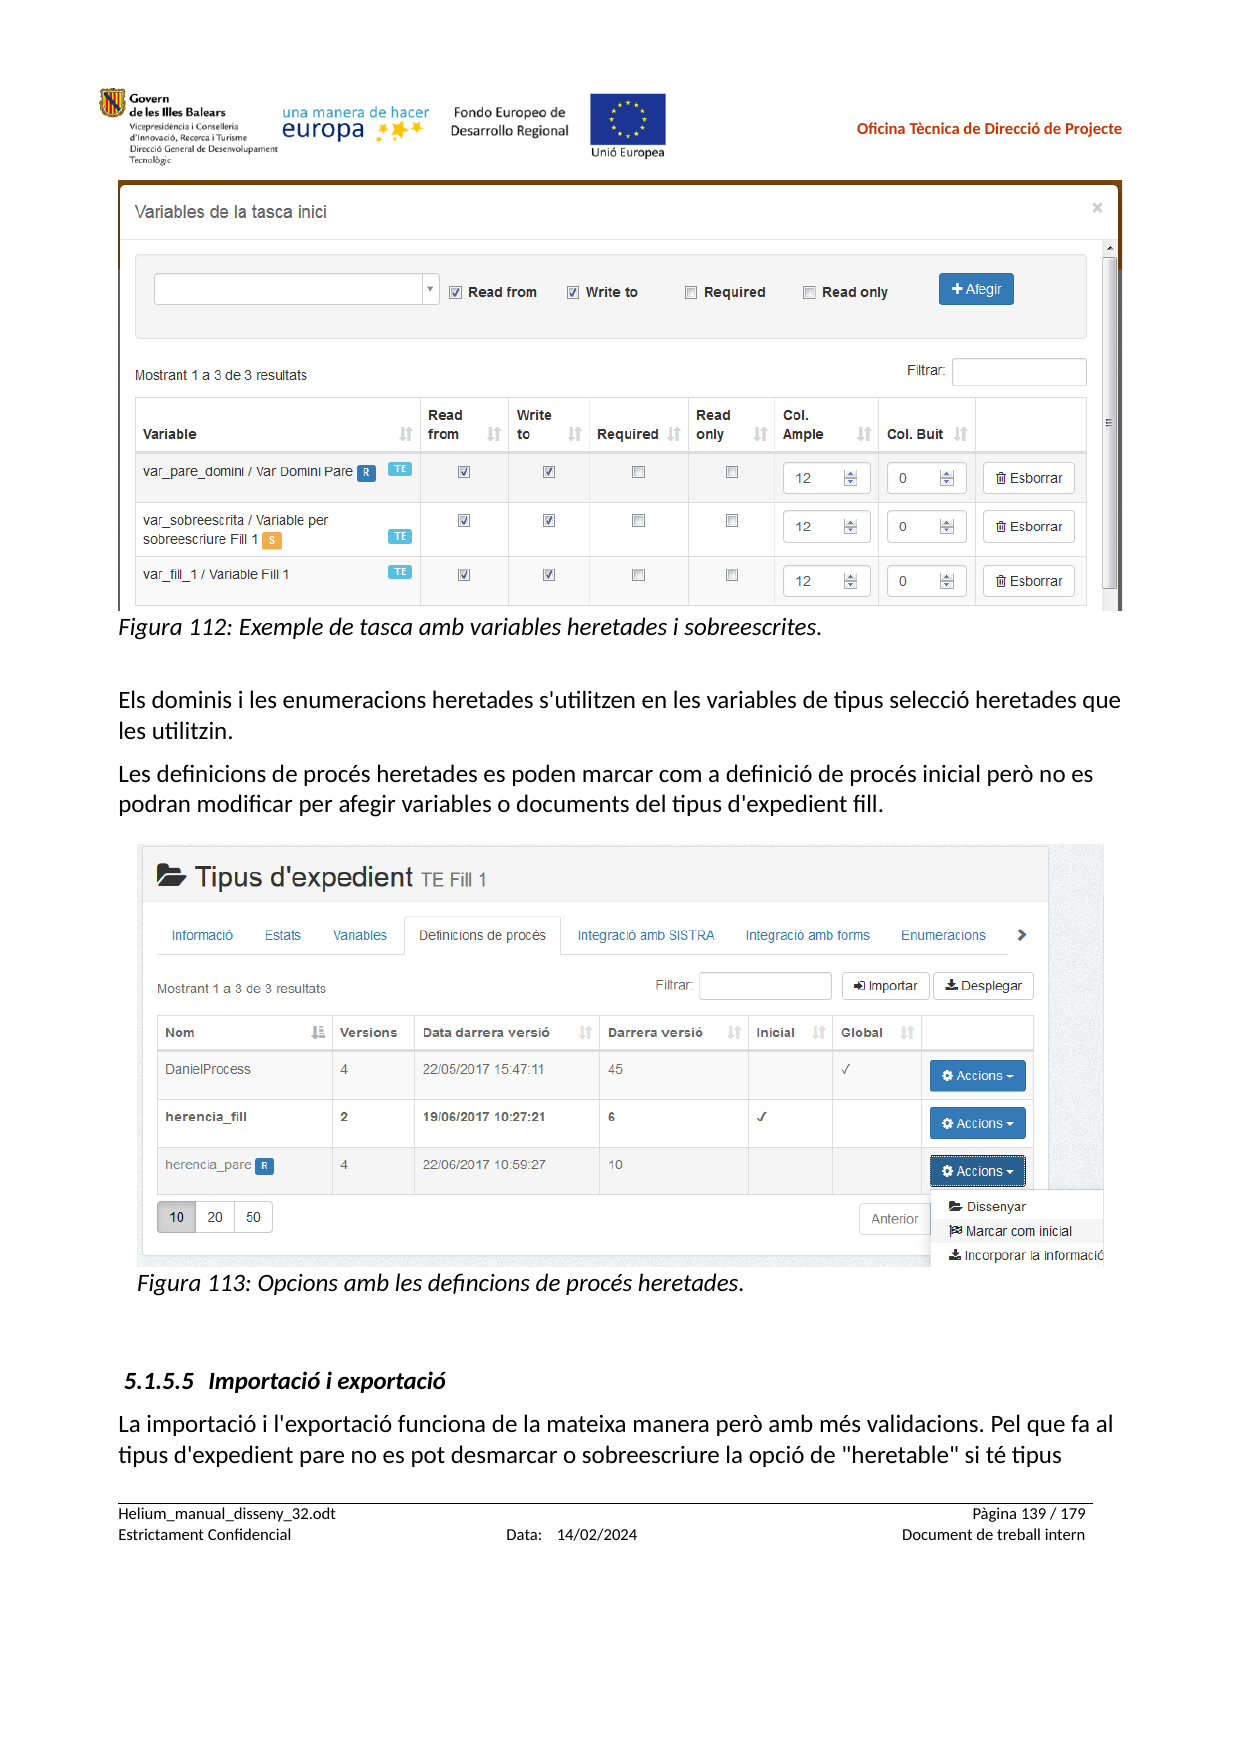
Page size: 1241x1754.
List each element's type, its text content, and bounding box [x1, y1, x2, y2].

picture [118, 180, 1123, 611]
text La importació i l'exportació funciona de la mateixa manera però amb més validacions. Pel que fa al tipus d'expedient pare no es pot desmarcar o sobreescriure la opció de "heretable" si té tipus [118, 1408, 1122, 1469]
subtitle Importació i exportació [118, 1366, 1122, 1396]
text Les definicions de procés heretades es poden marcar com a definició de procés inicial però no es podran modificar per afegir variables o documents del tipus d'expedient fill. [118, 758, 1122, 819]
text Figura 112: Exemple de tasca amb variables heretades i sobreescrites. [118, 611, 1122, 641]
picture [136, 844, 1104, 1267]
picture [99, 87, 668, 166]
text Els dominis i les enumeracions heretades s'utilitzen en les variables de tipus selecció heretades que les utilitzin. [118, 684, 1122, 746]
list Figura 113: Opcions amb les defincions de procés heretades. [137, 1267, 1103, 1297]
